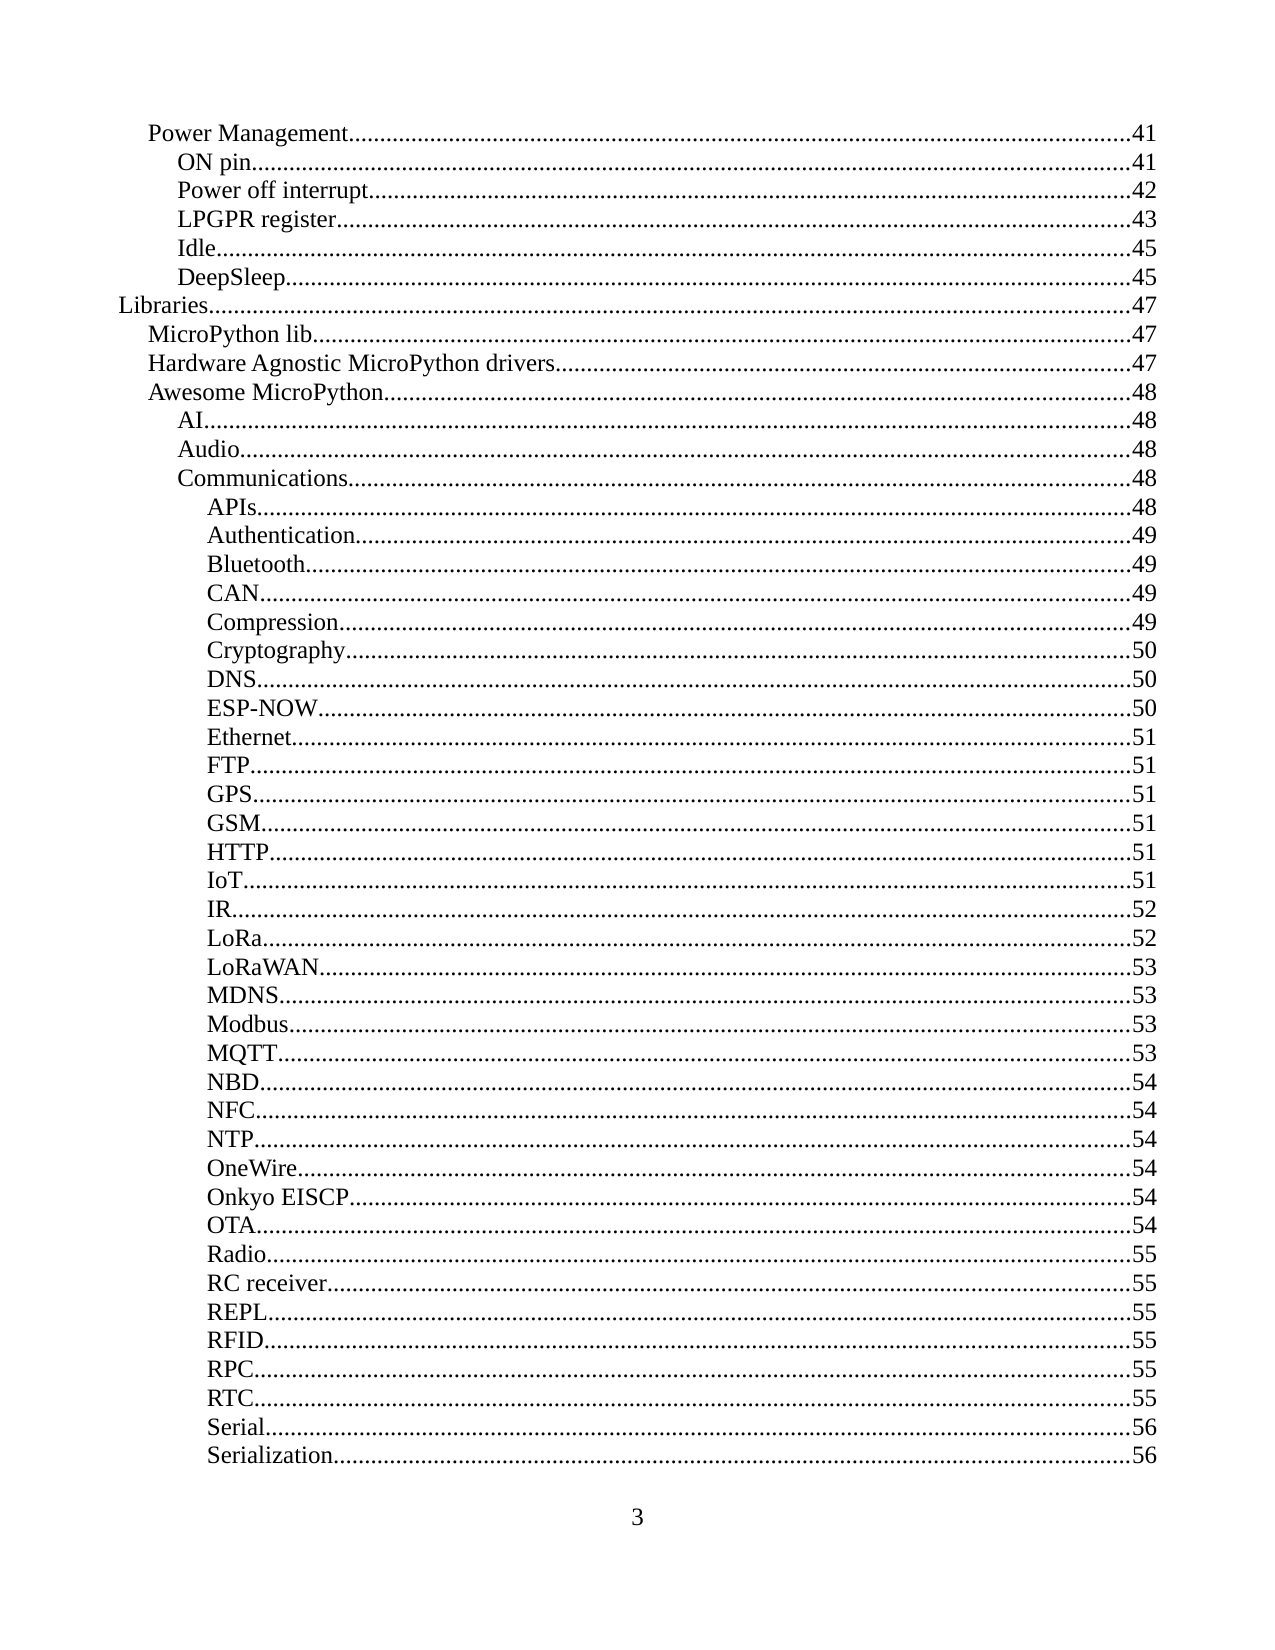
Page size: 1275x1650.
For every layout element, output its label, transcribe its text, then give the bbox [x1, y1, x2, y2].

text Hardware Agnostic MicroPython drivers 47 [148, 348, 1157, 377]
text FTP 51 [207, 751, 1157, 779]
text RTC 55 [207, 1383, 1157, 1412]
text MQTT 53 [207, 1038, 1157, 1067]
text CAN 49 [207, 578, 1157, 607]
text LoRa 52 [207, 923, 1157, 952]
text Modbus 53 [207, 1009, 1157, 1038]
text MDNS 53 [207, 981, 1157, 1009]
text IoT 51 [207, 866, 1157, 894]
text Serial 56 [207, 1412, 1157, 1441]
text Onkyo EISCP 54 [207, 1182, 1157, 1211]
text Idle 45 [177, 233, 1157, 262]
text OneWire 54 [207, 1153, 1157, 1182]
text ESP-NOW 50 [207, 693, 1157, 722]
text RC receiver 55 [207, 1268, 1157, 1297]
text Power off interrupt 42 [177, 176, 1157, 204]
text LPGPR register 43 [177, 204, 1157, 233]
text Ethernet 51 [207, 722, 1157, 751]
text LoRaWAN 53 [207, 952, 1157, 981]
text NTP 54 [207, 1124, 1157, 1153]
text GSM 51 [207, 808, 1157, 837]
text Libraries 47 [118, 291, 1157, 319]
text DeepSleep 45 [177, 262, 1157, 291]
text DNS 50 [207, 664, 1157, 693]
text Cryptography 50 [207, 636, 1157, 664]
text MicroPython lib 47 [148, 319, 1157, 348]
text Communications 48 [177, 463, 1157, 492]
text Power Management 41 [148, 118, 1157, 147]
text ON pin 41 [177, 147, 1157, 176]
text Bluetooth 49 [207, 549, 1157, 578]
text Audio 48 [177, 434, 1157, 463]
text APIs 48 [207, 492, 1157, 521]
text RPC 55 [207, 1354, 1157, 1383]
text Authentication 49 [207, 521, 1157, 549]
text REPL 55 [207, 1297, 1157, 1326]
text IR 52 [207, 894, 1157, 923]
text Radio 55 [207, 1239, 1157, 1268]
text Serialization 56 [207, 1441, 1157, 1469]
text HTTP 51 [207, 837, 1157, 866]
text OTA 54 [207, 1211, 1157, 1239]
text NBD 54 [207, 1067, 1157, 1096]
text NFC 54 [207, 1096, 1157, 1124]
text Awesome MicroPython 48 [148, 377, 1157, 406]
text RFID 55 [207, 1326, 1157, 1354]
text GPS 51 [207, 779, 1157, 808]
text AI 48 [177, 406, 1157, 434]
text Compression 49 [207, 607, 1157, 636]
